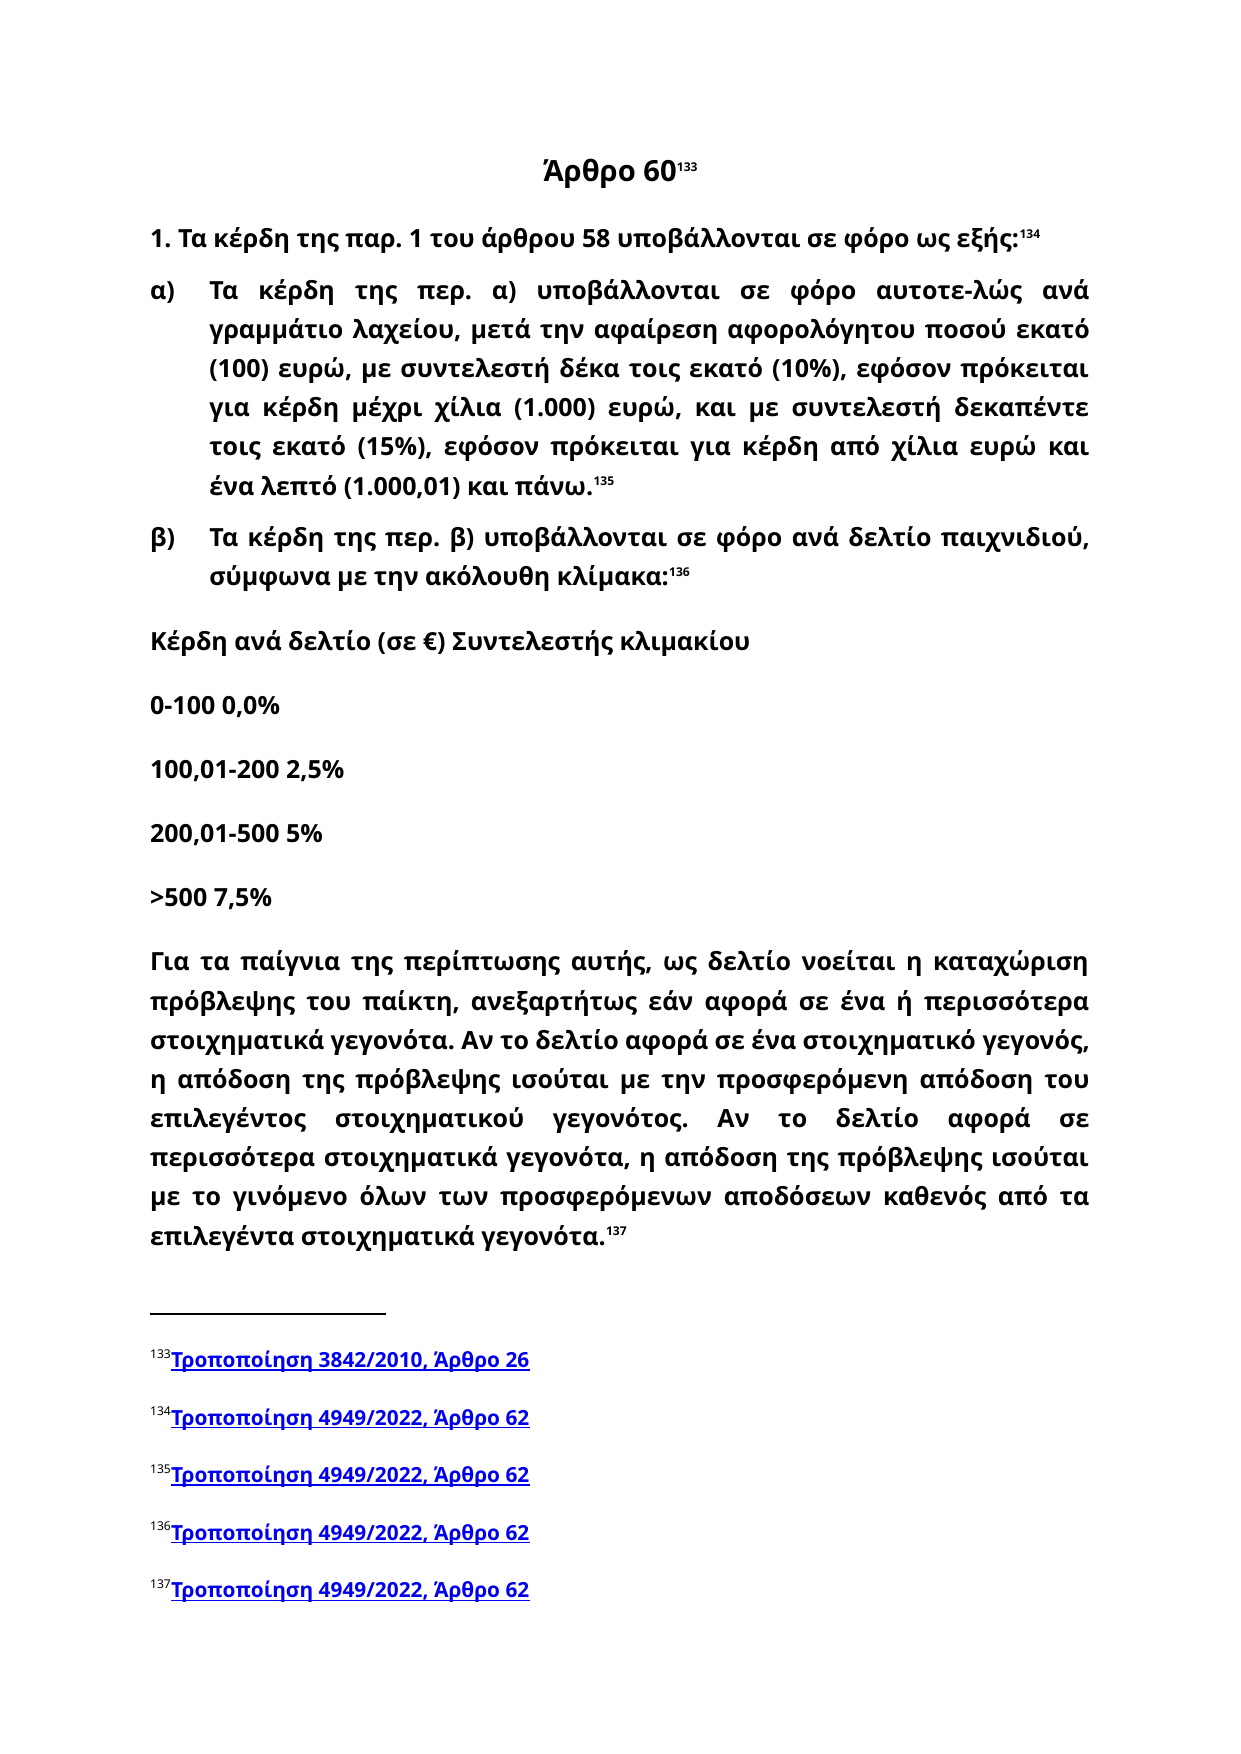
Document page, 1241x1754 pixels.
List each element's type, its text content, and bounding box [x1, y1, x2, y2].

text Τροποποίηση 3842/2010, Άρθρο 26 [150, 1345, 1090, 1373]
text >500 7,5% [150, 880, 1090, 914]
text Για τα παίγνια της περίπτωσης αυτής, ως δελτίο νοείται η καταχώριση πρόβλεψης του παίκτη, ανεξαρτήτως εάν αφορά σε ένα ή περισσότερα στοιχηματικά γεγονότα. Αν το δελτίο αφορά σε ένα στοιχηματικό γεγονός, η απόδοση της πρόβλεψης ισούται με την προσφερόμενη απόδοση του επιλεγέντος στοιχηματικού γεγονότος. Αν το δελτίο αφορά σε περισσότερα στοιχηματικά γεγονότα, η απόδοση της πρόβλεψης ισούται με το γινόμενο όλων των προσφερόμενων αποδόσεων καθενός από τα επιλεγέντα στοιχηματικά γεγονότα. [150, 944, 1090, 1252]
text 1. Τα κέρδη της παρ. 1 του άρθρου 58 υποβάλλονται σε φόρο ως εξής: [150, 221, 1090, 255]
text 100,01-200 2,5% [150, 751, 1090, 786]
text Τροποποίηση 4949/2022, Άρθρο 62 [150, 1403, 1090, 1431]
list α) Τα κέρδη της περ. α) υποβάλλονται σε φόρο αυτοτε-λώς ανά γραμμάτιο λαχείου, μετά την αφαίρεση αφορολόγητου ποσού εκατό (100) ευρώ, με συντελεστή δέκα τοις εκατό (10%), εφόσον πρόκειται για κέρδη μέχρι χίλια (1.000) ευρώ, και με συντελεστή δεκαπέντε τοις εκατό (15%), εφόσον πρόκειται για κέρδη από χίλια ευρώ και ένα λεπτό (1.000,01) και πάνω. [150, 272, 1090, 502]
list β) Τα κέρδη της περ. β) υποβάλλονται σε φόρο ανά δελτίο παιχνιδιού, σύμφωνα με την ακόλουθη κλίμακα: [150, 520, 1090, 593]
text 200,01-500 5% [150, 816, 1090, 850]
subtitle Άρθρο 60 [150, 150, 1090, 190]
text Τροποποίηση 4949/2022, Άρθρο 62 [150, 1460, 1090, 1489]
text 0-100 0,0% [150, 687, 1090, 721]
text Τροποποίηση 4949/2022, Άρθρο 62 [150, 1576, 1090, 1604]
text Τροποποίηση 4949/2022, Άρθρο 62 [150, 1518, 1090, 1546]
text Κέρδη ανά δελτίο (σε €) Συντελεστής κλιμακίου [150, 623, 1090, 657]
